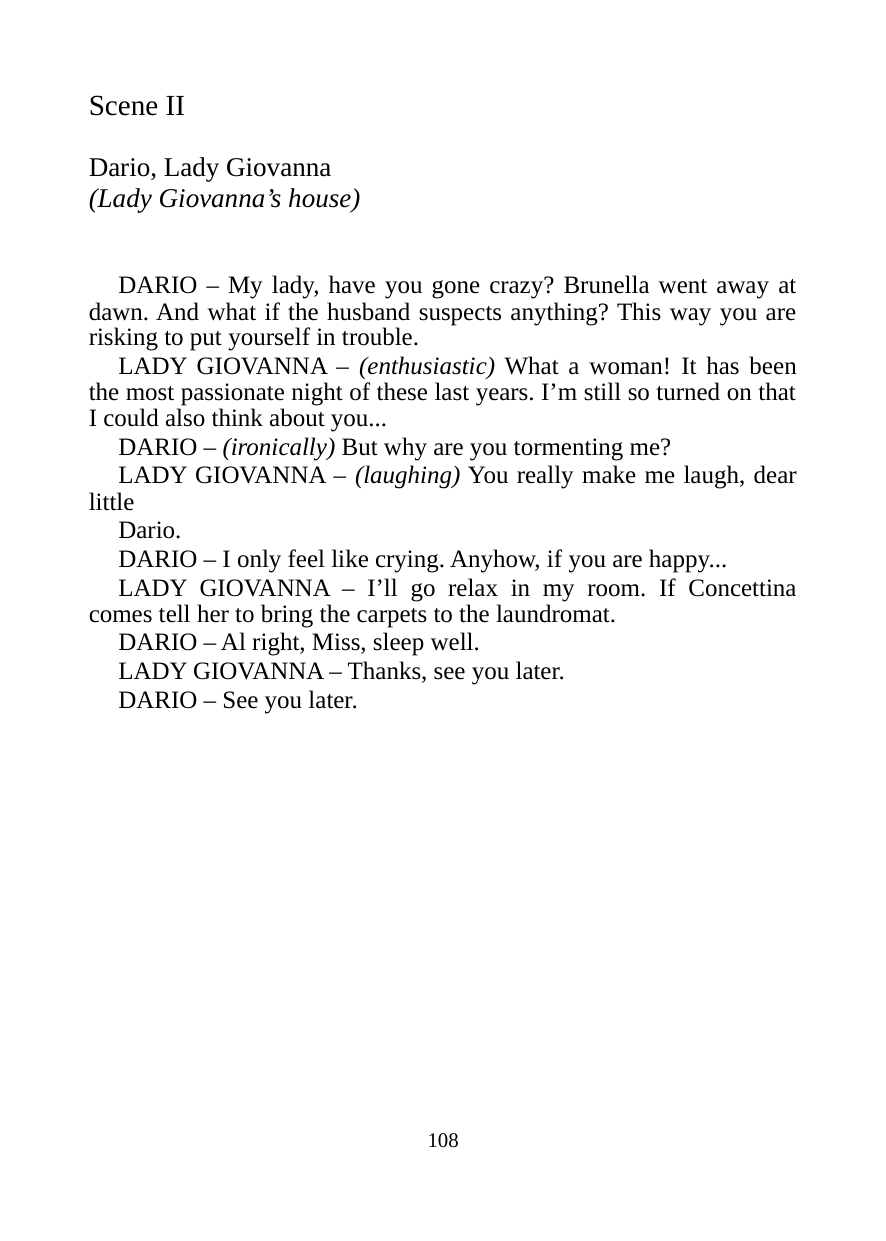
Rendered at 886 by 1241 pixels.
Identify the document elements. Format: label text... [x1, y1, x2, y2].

text (Lady Giovanna’s house) [88, 182, 797, 213]
text LADY GIOVANNA – (laughing) You really make me laugh, dear little [88, 461, 797, 515]
text DARIO – I only feel like crying. Anyhow, if you are happy... [88, 544, 797, 573]
text DARIO – See you later. [88, 685, 797, 714]
text LADY GIOVANNA – (enthusiastic) What a woman! It has been the most passionate night of these last years. I’m still so turned on that I could also think about you... [88, 351, 797, 432]
text Dario. [88, 515, 797, 544]
text LADY GIOVANNA – I’ll go relax in my room. If Concettina comes tell her to bring the carpets to the laundromat. [88, 573, 797, 627]
text LADY GIOVANNA – Thanks, see you later. [88, 656, 797, 685]
text DARIO – My lady, have you gone crazy? Brunella went away at dawn. And what if the husband suspects anything? This way you are risking to put yourself in trouble. [88, 271, 797, 351]
text DARIO – Al right, Miss, sleep well. [88, 627, 797, 656]
text Scene II [88, 88, 797, 122]
text Dario, Lady Giovanna [88, 151, 797, 182]
text DARIO – (ironically) But why are you tormenting me? [88, 432, 797, 461]
